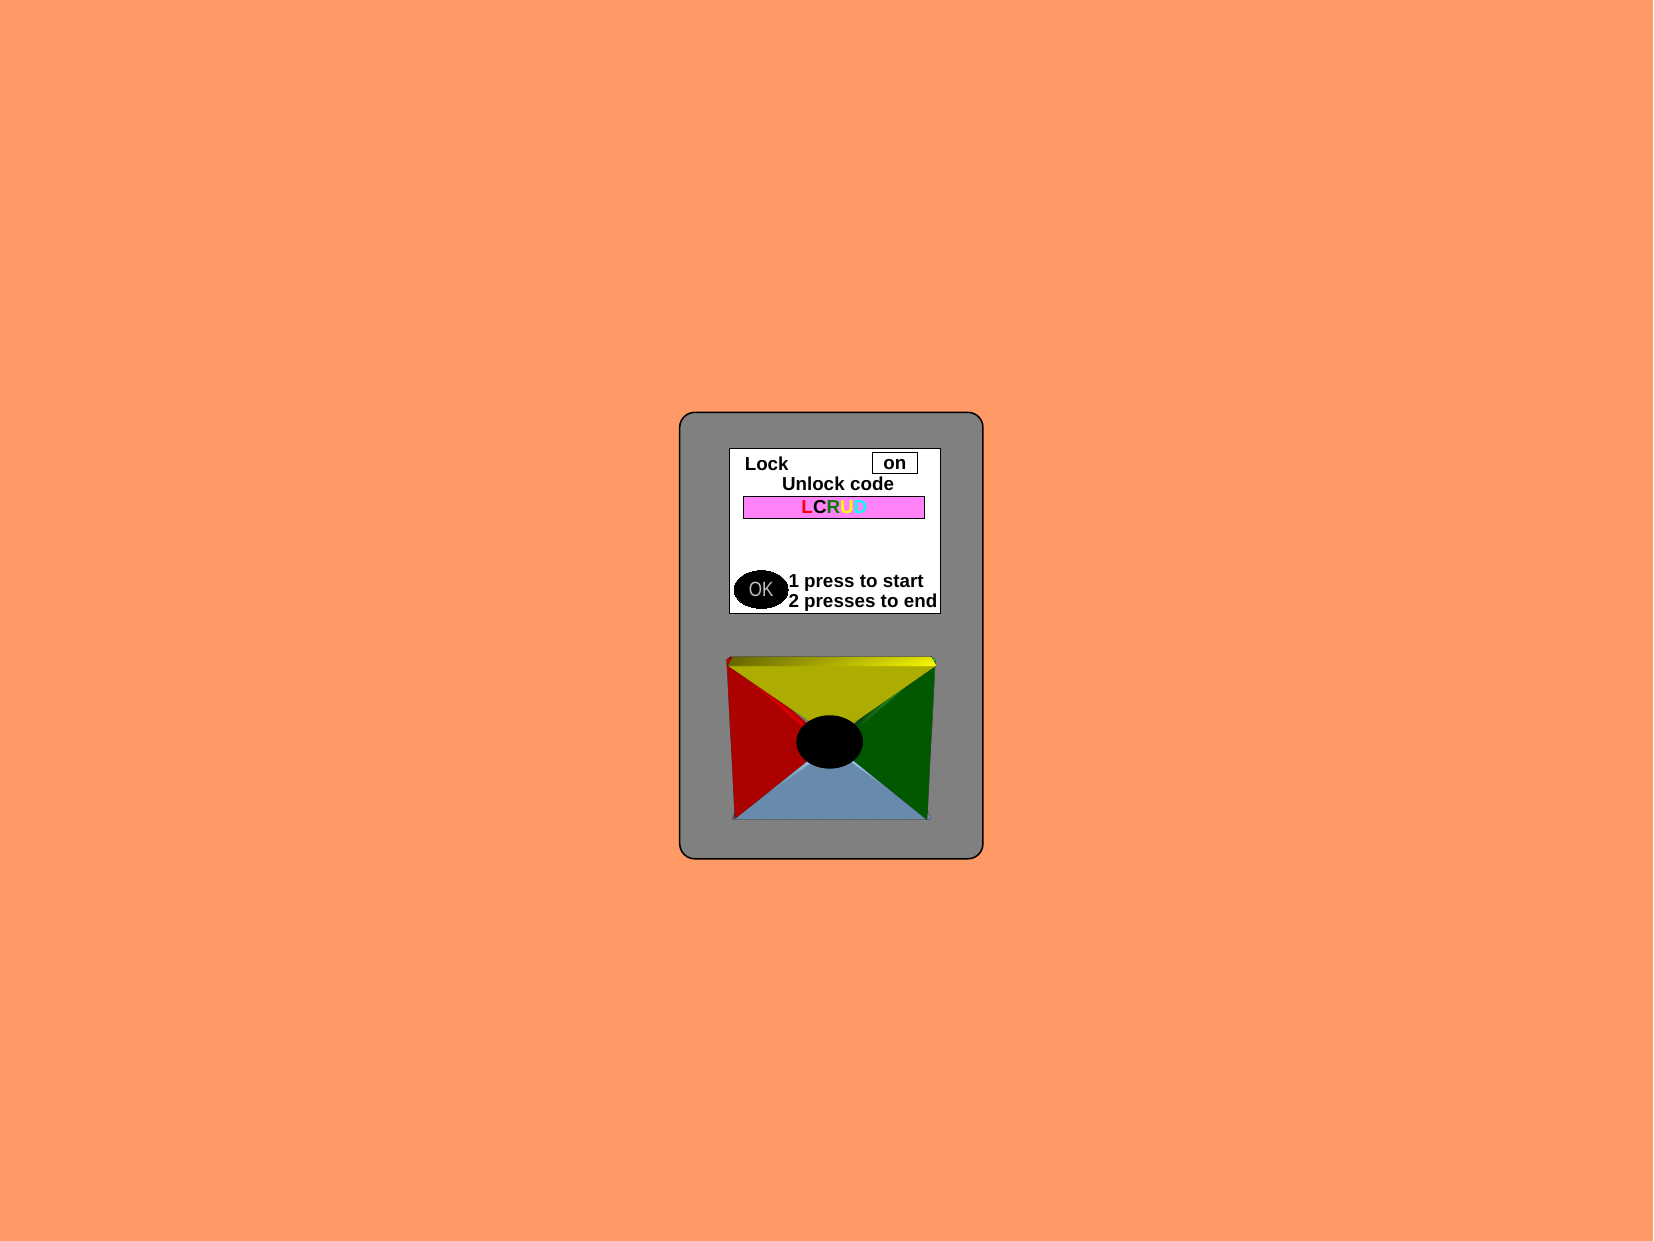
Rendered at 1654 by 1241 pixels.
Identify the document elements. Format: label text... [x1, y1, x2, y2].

text_box 1 press to start 2 presses to end [773, 562, 954, 620]
text_box Unlock code [767, 466, 913, 503]
text_box Lock [730, 445, 875, 482]
text_box [679, 412, 983, 859]
text_box OK [734, 570, 773, 609]
text_box on [875, 452, 918, 474]
text_box LCRUD [743, 496, 925, 519]
